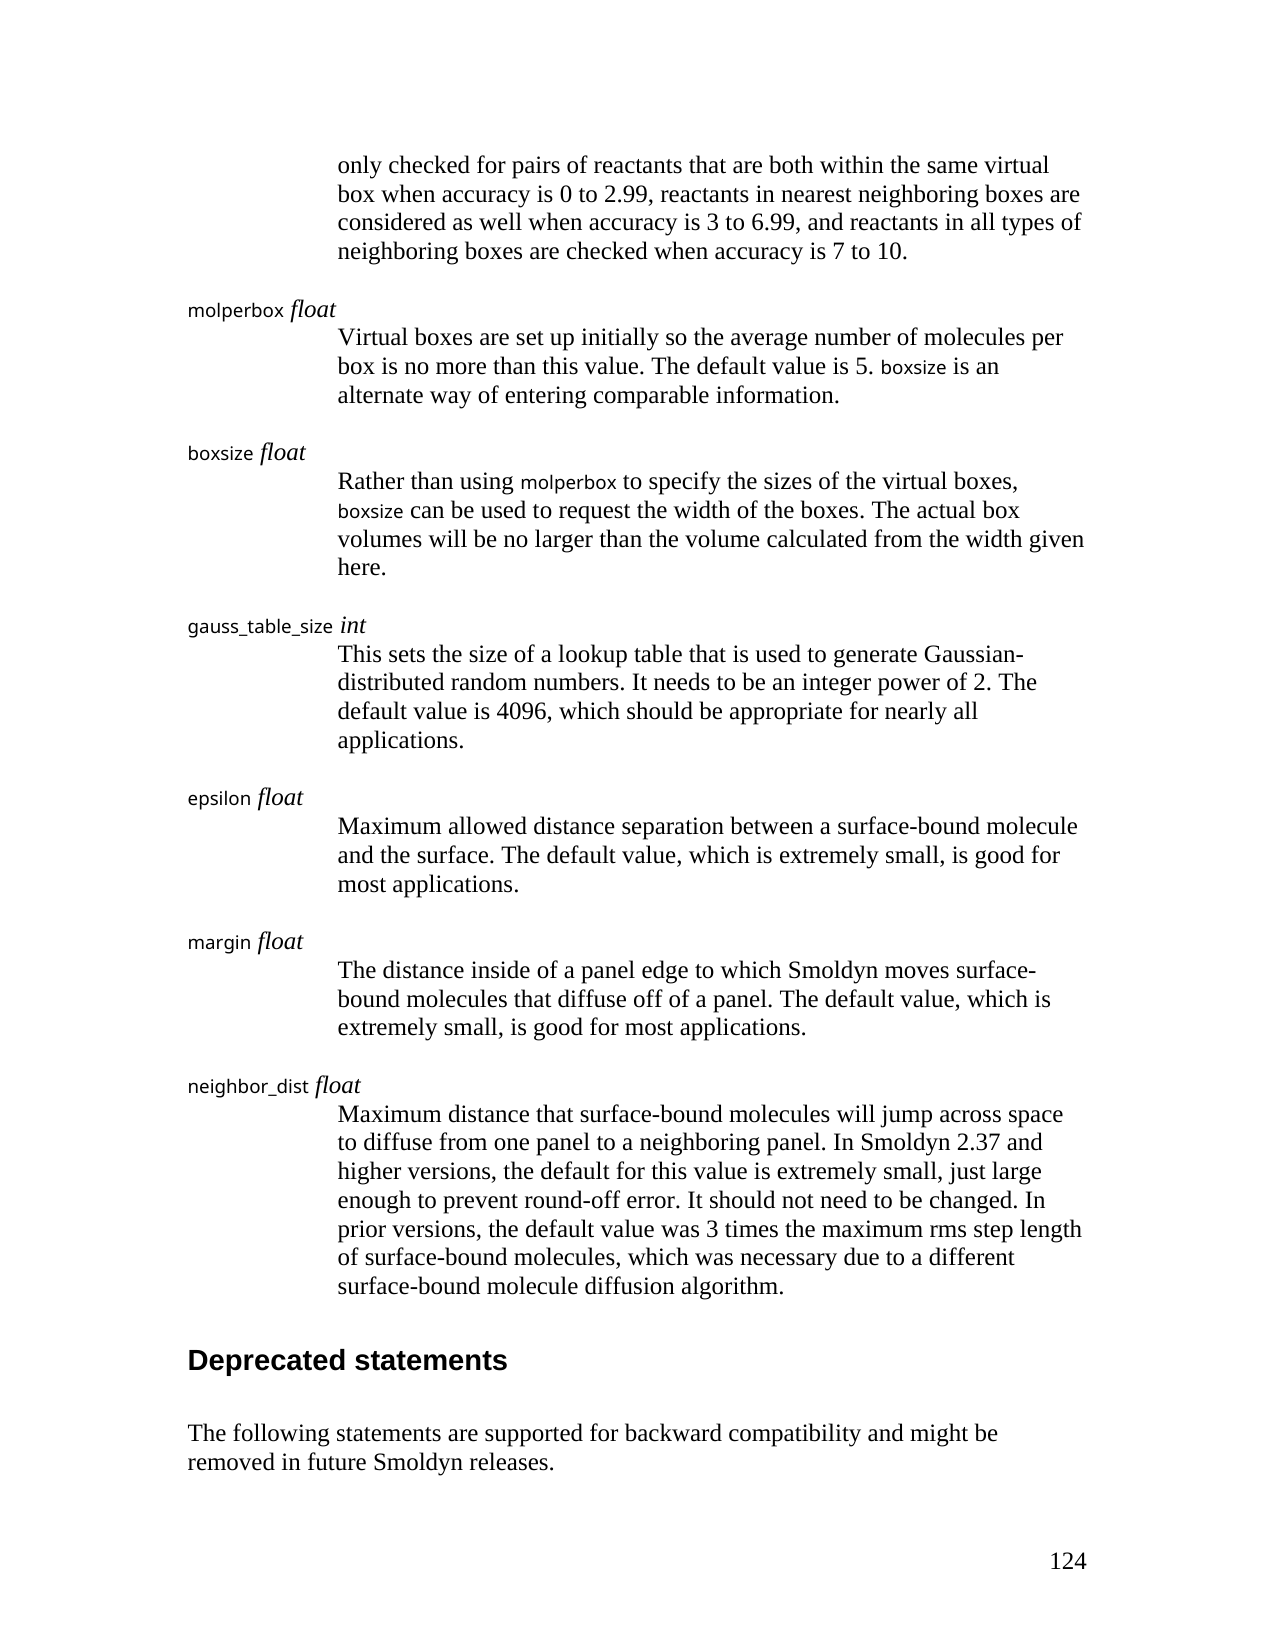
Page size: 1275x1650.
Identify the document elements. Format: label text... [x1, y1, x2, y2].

text Rather than using molperbox to specify the sizes of the virtual boxes, boxsize can be used to request the width of the boxes. The actual box volumes will be no larger than the volume calculated from the width given here. [187, 466, 1087, 581]
text Virtual boxes are set up initially so the average number of molecules per box is no more than this value. The default value is 5. boxsize is an alternate way of entering comparable information. [187, 322, 1087, 409]
text epsilon float [187, 782, 1087, 811]
text molperbox float [187, 294, 1087, 322]
text The following statements are supported for backward compatibility and might be removed in future Smoldyn releases. [187, 1418, 1087, 1476]
text margin float [187, 926, 1087, 955]
text This sets the size of a lookup table that is used to generate Gaussian-distributed random numbers. It needs to be an integer power of 2. The default value is 4096, which should be appropriate for nearly all applications. [187, 639, 1087, 754]
text only checked for pairs of reactants that are both within the same virtual box when accuracy is 0 to 2.99, reactants in nearest neighboring boxes are considered as well when accuracy is 3 to 6.99, and reactants in all types of neighboring boxes are checked when accuracy is 7 to 10. [187, 150, 1087, 265]
text neighbor_dist float [187, 1070, 1087, 1099]
text Maximum distance that surface-bound molecules will jump across space to diffuse from one panel to a neighboring panel. In Smoldyn 2.37 and higher versions, the default for this value is extremely small, just large enough to prevent round-off error. It should not need to be changed. In prior versions, the default value was 3 times the maximum rms step length of surface-bound molecules, which was necessary due to a different surface-bound molecule diffusion algorithm. [187, 1099, 1087, 1300]
text The distance inside of a panel edge to which Smoldyn moves surface-bound molecules that diffuse off of a panel. The default value, which is extremely small, is good for most applications. [187, 955, 1087, 1041]
subtitle Deprecated statements [187, 1343, 1087, 1377]
text boxsize float [187, 437, 1087, 466]
text gauss_table_size int [187, 610, 1087, 639]
text Maximum allowed distance separation between a surface-bound molecule and the surface. The default value, which is extremely small, is good for most applications. [187, 811, 1087, 897]
